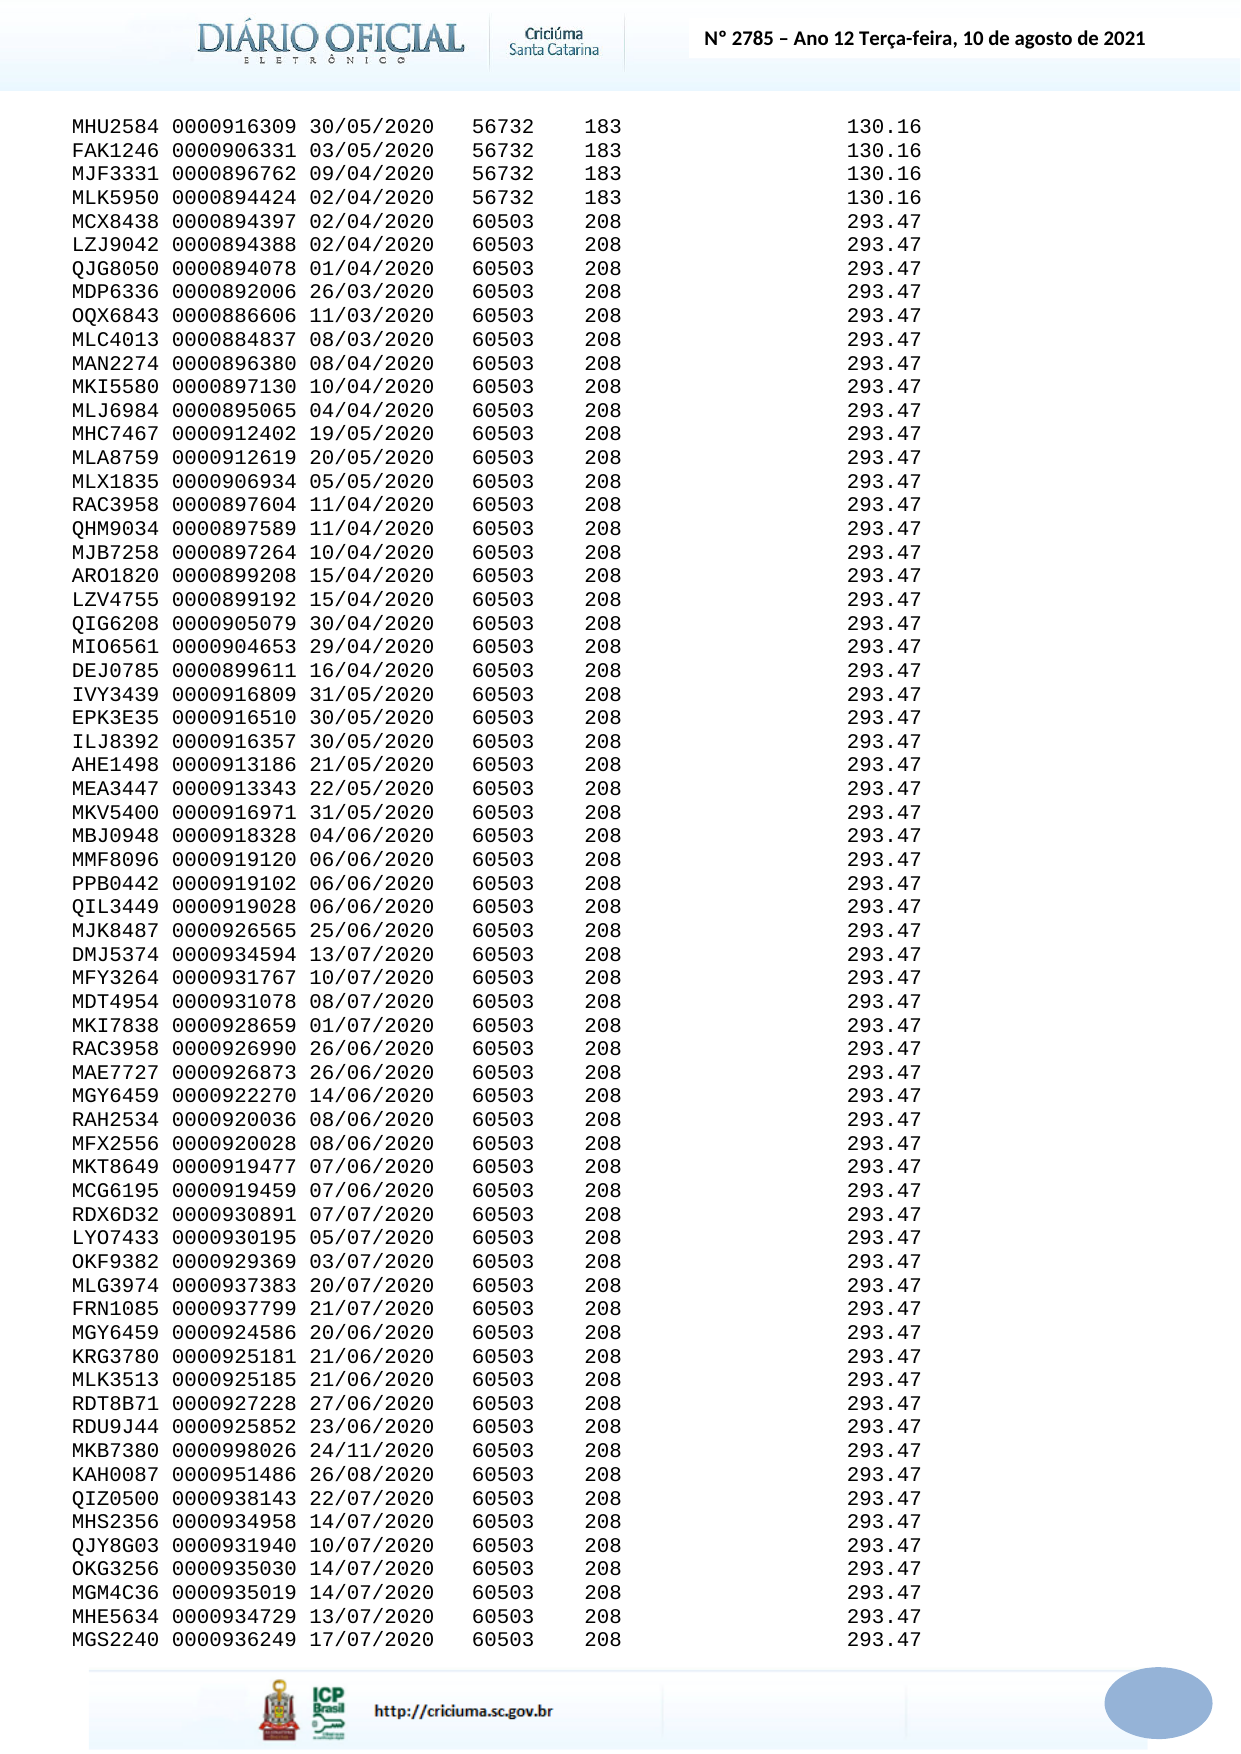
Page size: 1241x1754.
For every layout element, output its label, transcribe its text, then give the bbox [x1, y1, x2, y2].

text QIZ0500 0000938143 22/07/2020 60503 208 293.47 [59, 1487, 1181, 1511]
text AHE1498 0000913186 21/05/2020 60503 208 293.47 [59, 754, 1181, 778]
text MLK3513 0000925185 21/06/2020 60503 208 293.47 [59, 1369, 1181, 1393]
text MKB7380 0000998026 24/11/2020 60503 208 293.47 [59, 1440, 1181, 1464]
text RAH2534 0000920036 08/06/2020 60503 208 293.47 [59, 1109, 1181, 1133]
text MHU2584 0000916309 30/05/2020 56732 183 130.16 [59, 116, 1181, 140]
text MEA3447 0000913343 22/05/2020 60503 208 293.47 [59, 778, 1181, 802]
text MKT8649 0000919477 07/06/2020 60503 208 293.47 [59, 1156, 1181, 1180]
text OKG3256 0000935030 14/07/2020 60503 208 293.47 [59, 1558, 1181, 1582]
text MHS2356 0000934958 14/07/2020 60503 208 293.47 [59, 1511, 1181, 1535]
text MCX8438 0000894397 02/04/2020 60503 208 293.47 [59, 211, 1181, 234]
text OKF9382 0000929369 03/07/2020 60503 208 293.47 [59, 1251, 1181, 1275]
text MKV5400 0000916971 31/05/2020 60503 208 293.47 [59, 802, 1181, 825]
text PPB0442 0000919102 06/06/2020 60503 208 293.47 [59, 873, 1181, 896]
text QJG8050 0000894078 01/04/2020 60503 208 293.47 [59, 258, 1181, 282]
text MDP6336 0000892006 26/03/2020 60503 208 293.47 [59, 282, 1181, 305]
text QIG6208 0000905079 30/04/2020 60503 208 293.47 [59, 613, 1181, 636]
text QHM9034 0000897589 11/04/2020 60503 208 293.47 [59, 518, 1181, 542]
text MKI7838 0000928659 01/07/2020 60503 208 293.47 [59, 1014, 1181, 1038]
text MGS2240 0000936249 17/07/2020 60503 208 293.47 [59, 1629, 1181, 1653]
text QIL3449 0000919028 06/06/2020 60503 208 293.47 [59, 896, 1181, 920]
text MCG6195 0000919459 07/06/2020 60503 208 293.47 [59, 1180, 1181, 1204]
text MLK5950 0000894424 02/04/2020 56732 183 130.16 [59, 187, 1181, 211]
text ILJ8392 0000916357 30/05/2020 60503 208 293.47 [59, 731, 1181, 754]
text MKI5580 0000897130 10/04/2020 60503 208 293.47 [59, 376, 1181, 400]
text DMJ5374 0000934594 13/07/2020 60503 208 293.47 [59, 944, 1181, 967]
text MGY6459 0000924586 20/06/2020 60503 208 293.47 [59, 1322, 1181, 1346]
text MDT4954 0000931078 08/07/2020 60503 208 293.47 [59, 991, 1181, 1014]
text RDT8B71 0000927228 27/06/2020 60503 208 293.47 [59, 1393, 1181, 1417]
text EPK3E35 0000916510 30/05/2020 60503 208 293.47 [59, 707, 1181, 731]
text MLC4013 0000884837 08/03/2020 60503 208 293.47 [59, 329, 1181, 352]
text FAK1246 0000906331 03/05/2020 56732 183 130.16 [59, 140, 1181, 163]
text QJY8G03 0000931940 10/07/2020 60503 208 293.47 [59, 1535, 1181, 1558]
text RAC3958 0000897604 11/04/2020 60503 208 293.47 [59, 494, 1181, 518]
text MHC7467 0000912402 19/05/2020 60503 208 293.47 [59, 423, 1181, 447]
text MFY3264 0000931767 10/07/2020 60503 208 293.47 [59, 967, 1181, 991]
text MGY6459 0000922270 14/06/2020 60503 208 293.47 [59, 1086, 1181, 1109]
text MGM4C36 0000935019 14/07/2020 60503 208 293.47 [59, 1582, 1181, 1606]
text MLX1835 0000906934 05/05/2020 60503 208 293.47 [59, 471, 1181, 494]
text OQX6843 0000886606 11/03/2020 60503 208 293.47 [59, 305, 1181, 329]
text DEJ0785 0000899611 16/04/2020 60503 208 293.47 [59, 660, 1181, 683]
text KRG3780 0000925181 21/06/2020 60503 208 293.47 [59, 1346, 1181, 1369]
text KAH0087 0000951486 26/08/2020 60503 208 293.47 [59, 1464, 1181, 1487]
text MLG3974 0000937383 20/07/2020 60503 208 293.47 [59, 1275, 1181, 1298]
text MLA8759 0000912619 20/05/2020 60503 208 293.47 [59, 447, 1181, 471]
text MIO6561 0000904653 29/04/2020 60503 208 293.47 [59, 636, 1181, 660]
text LZJ9042 0000894388 02/04/2020 60503 208 293.47 [59, 234, 1181, 258]
text MAE7727 0000926873 26/06/2020 60503 208 293.47 [59, 1062, 1181, 1086]
text MLJ6984 0000895065 04/04/2020 60503 208 293.47 [59, 400, 1181, 423]
text MHE5634 0000934729 13/07/2020 60503 208 293.47 [59, 1606, 1181, 1629]
text MJK8487 0000926565 25/06/2020 60503 208 293.47 [59, 920, 1181, 944]
text ARO1820 0000899208 15/04/2020 60503 208 293.47 [59, 565, 1181, 589]
text RDX6D32 0000930891 07/07/2020 60503 208 293.47 [59, 1204, 1181, 1227]
text LZV4755 0000899192 15/04/2020 60503 208 293.47 [59, 589, 1181, 613]
text IVY3439 0000916809 31/05/2020 60503 208 293.47 [59, 683, 1181, 707]
text MJF3331 0000896762 09/04/2020 56732 183 130.16 [59, 163, 1181, 187]
text MFX2556 0000920028 08/06/2020 60503 208 293.47 [59, 1133, 1181, 1156]
text MJB7258 0000897264 10/04/2020 60503 208 293.47 [59, 542, 1181, 565]
text MAN2274 0000896380 08/04/2020 60503 208 293.47 [59, 352, 1181, 376]
text MBJ0948 0000918328 04/06/2020 60503 208 293.47 [59, 825, 1181, 849]
text MMF8096 0000919120 06/06/2020 60503 208 293.47 [59, 849, 1181, 873]
text LYO7433 0000930195 05/07/2020 60503 208 293.47 [59, 1227, 1181, 1251]
text RDU9J44 0000925852 23/06/2020 60503 208 293.47 [59, 1417, 1181, 1440]
text FRN1085 0000937799 21/07/2020 60503 208 293.47 [59, 1298, 1181, 1322]
text RAC3958 0000926990 26/06/2020 60503 208 293.47 [59, 1038, 1181, 1062]
